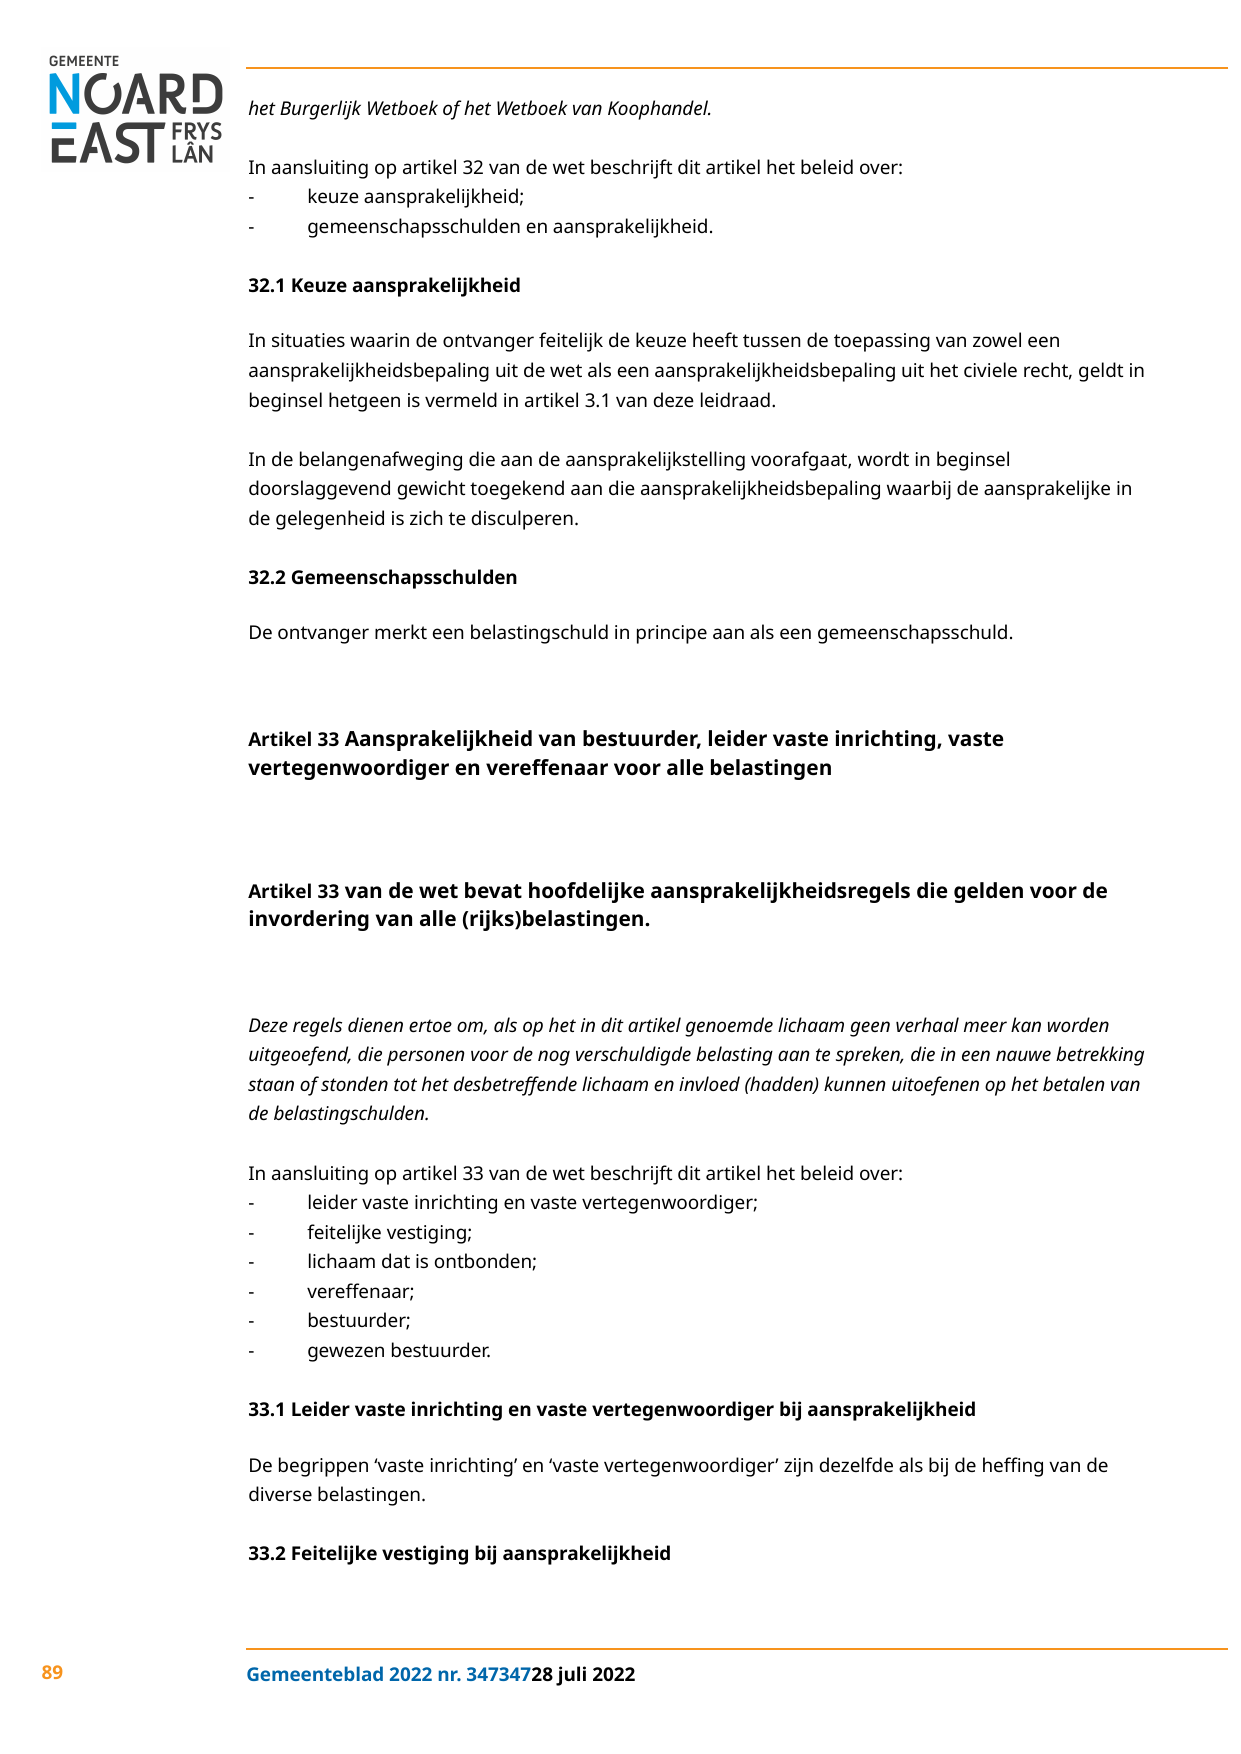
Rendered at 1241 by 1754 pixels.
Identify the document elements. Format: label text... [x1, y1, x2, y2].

list bestuurder; [248, 1308, 1152, 1333]
text Deze regels dienen ertoe om, als op het in dit artikel genoemde lichaam geen verhaal meer kan worden uitgeoefend, die personen voor de nog verschuldigde belasting aan te spreken, die in een nauwe betrekking staan of stonden tot het desbetreffende lichaam en invloed (hadden) kunnen uitoefenen op het betalen van de belastingschulden. [248, 1012, 1152, 1126]
text Artikel 33 Aansprakelijkheid van bestuurder, leider vaste inrichting, vaste vertegenwoordiger en vereffenaar voor alle belastingen [248, 724, 1152, 781]
list vereffenaar; [248, 1278, 1152, 1304]
text In de belangenafweging die aan de aansprakelijkstelling voorafgaat, wordt in beginsel doorslaggevend gewicht toegekend aan die aansprakelijkheidsbepaling waarbij de aansprakelijke in de gelegenheid is zich te disculperen. [248, 446, 1152, 531]
text 32.2 Gemeenschapsschulden [248, 564, 1152, 590]
list gemeenschapsschulden en aansprakelijkheid. [248, 213, 1152, 239]
list feitelijke vestiging; [248, 1219, 1152, 1245]
list lichaam dat is ontbonden; [248, 1248, 1152, 1274]
picture [41, 47, 231, 172]
list keuze aansprakelijkheid; [248, 183, 1152, 209]
text Artikel 33 van de wet bevat hoofdelijke aansprakelijkheidsregels die gelden voor de invordering van alle (rijks)belastingen. [248, 876, 1152, 933]
text De ontvanger merkt een belastingschuld in principe aan als een gemeenschapsschuld. [248, 619, 1152, 645]
text 33.1 Leider vaste inrichting en vaste vertegenwoordiger bij aansprakelijkheid [248, 1396, 1152, 1422]
list gewezen bestuurder. [248, 1337, 1152, 1363]
text In situaties waarin de ontvanger feitelijk de keuze heeft tussen de toepassing van zowel een aansprakelijkheidsbepaling uit de wet als een aansprakelijkheidsbepaling uit het civiele recht, geldt in beginsel hetgeen is vermeld in artikel 3.1 van deze leidraad. [248, 328, 1152, 412]
text 33.2 Feitelijke vestiging bij aansprakelijkheid [248, 1541, 1152, 1566]
text De begrippen ‘vaste inrichting’ en ‘vaste vertegenwoordiger’ zijn dezelfde als bij de heffing van de diverse belastingen. [248, 1452, 1152, 1507]
list leider vaste inrichting en vaste vertegenwoordiger; [248, 1189, 1152, 1215]
text het Burgerlijk Wetboek of het Wetboek van Koophandel. [248, 95, 1152, 121]
text In aansluiting op artikel 32 van de wet beschrijft dit artikel het beleid over: [248, 154, 1152, 180]
text In aansluiting op artikel 33 van de wet beschrijft dit artikel het beleid over: [248, 1160, 1152, 1186]
text 32.1 Keuze aansprakelijkheid [248, 272, 1152, 298]
